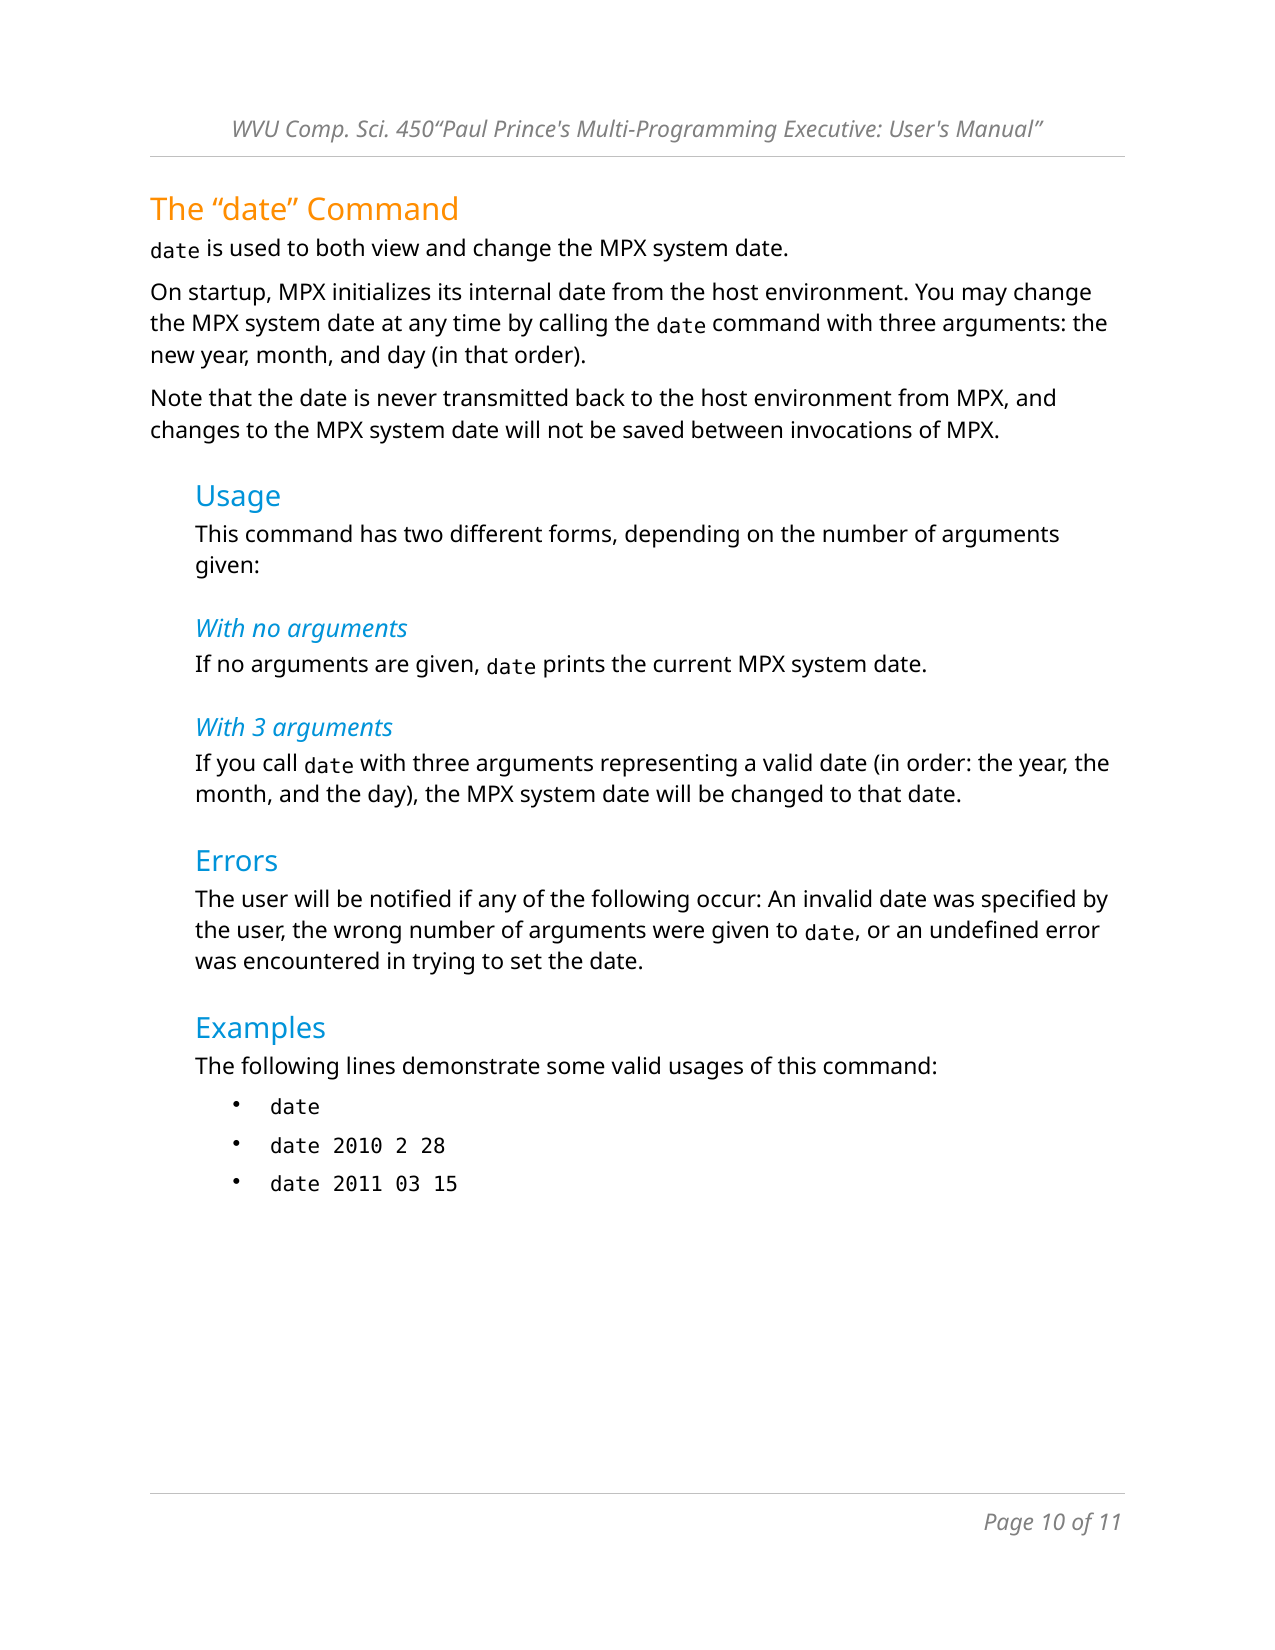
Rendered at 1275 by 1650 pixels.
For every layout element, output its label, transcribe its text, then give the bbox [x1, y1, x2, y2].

text The user will be notified if any of the following occur: An invalid date was specified by the user, the wrong number of arguments were given to date, or an undefined error was encountered in trying to set the date. [195, 883, 1125, 977]
text The following lines demonstrate some valid usages of this command: [195, 1050, 1125, 1081]
subtitle The “date” Command [150, 187, 1080, 229]
text If you call date with three arguments representing a valid date (in order: the year, the month, and the day), the MPX system date will be changed to that date. [195, 747, 1125, 809]
subtitle Usage [195, 475, 1080, 515]
text Note that the date is never transmitted back to the host environment from MPX, and changes to the MPX system date will not be saved between invocations of MPX. [150, 382, 1125, 445]
list date [232, 1093, 1125, 1119]
subtitle With no arguments [195, 611, 1080, 645]
list date 2010 2 28 [232, 1132, 1125, 1158]
text On startup, MPX initializes its internal date from the host environment. You may change the MPX system date at any time by calling the date command with three arguments: the new year, month, and day (in that order). [150, 276, 1125, 370]
subtitle Examples [195, 1007, 1080, 1047]
text date is used to both view and change the MPX system date. [150, 232, 1125, 264]
list date 2011 03 15 [232, 1170, 1125, 1196]
text This command has two different forms, depending on the number of arguments given: [195, 518, 1125, 581]
text If no arguments are given, date prints the current MPX system date. [195, 648, 1125, 679]
subtitle Errors [195, 840, 1080, 880]
subtitle With 3 arguments [195, 710, 1080, 744]
